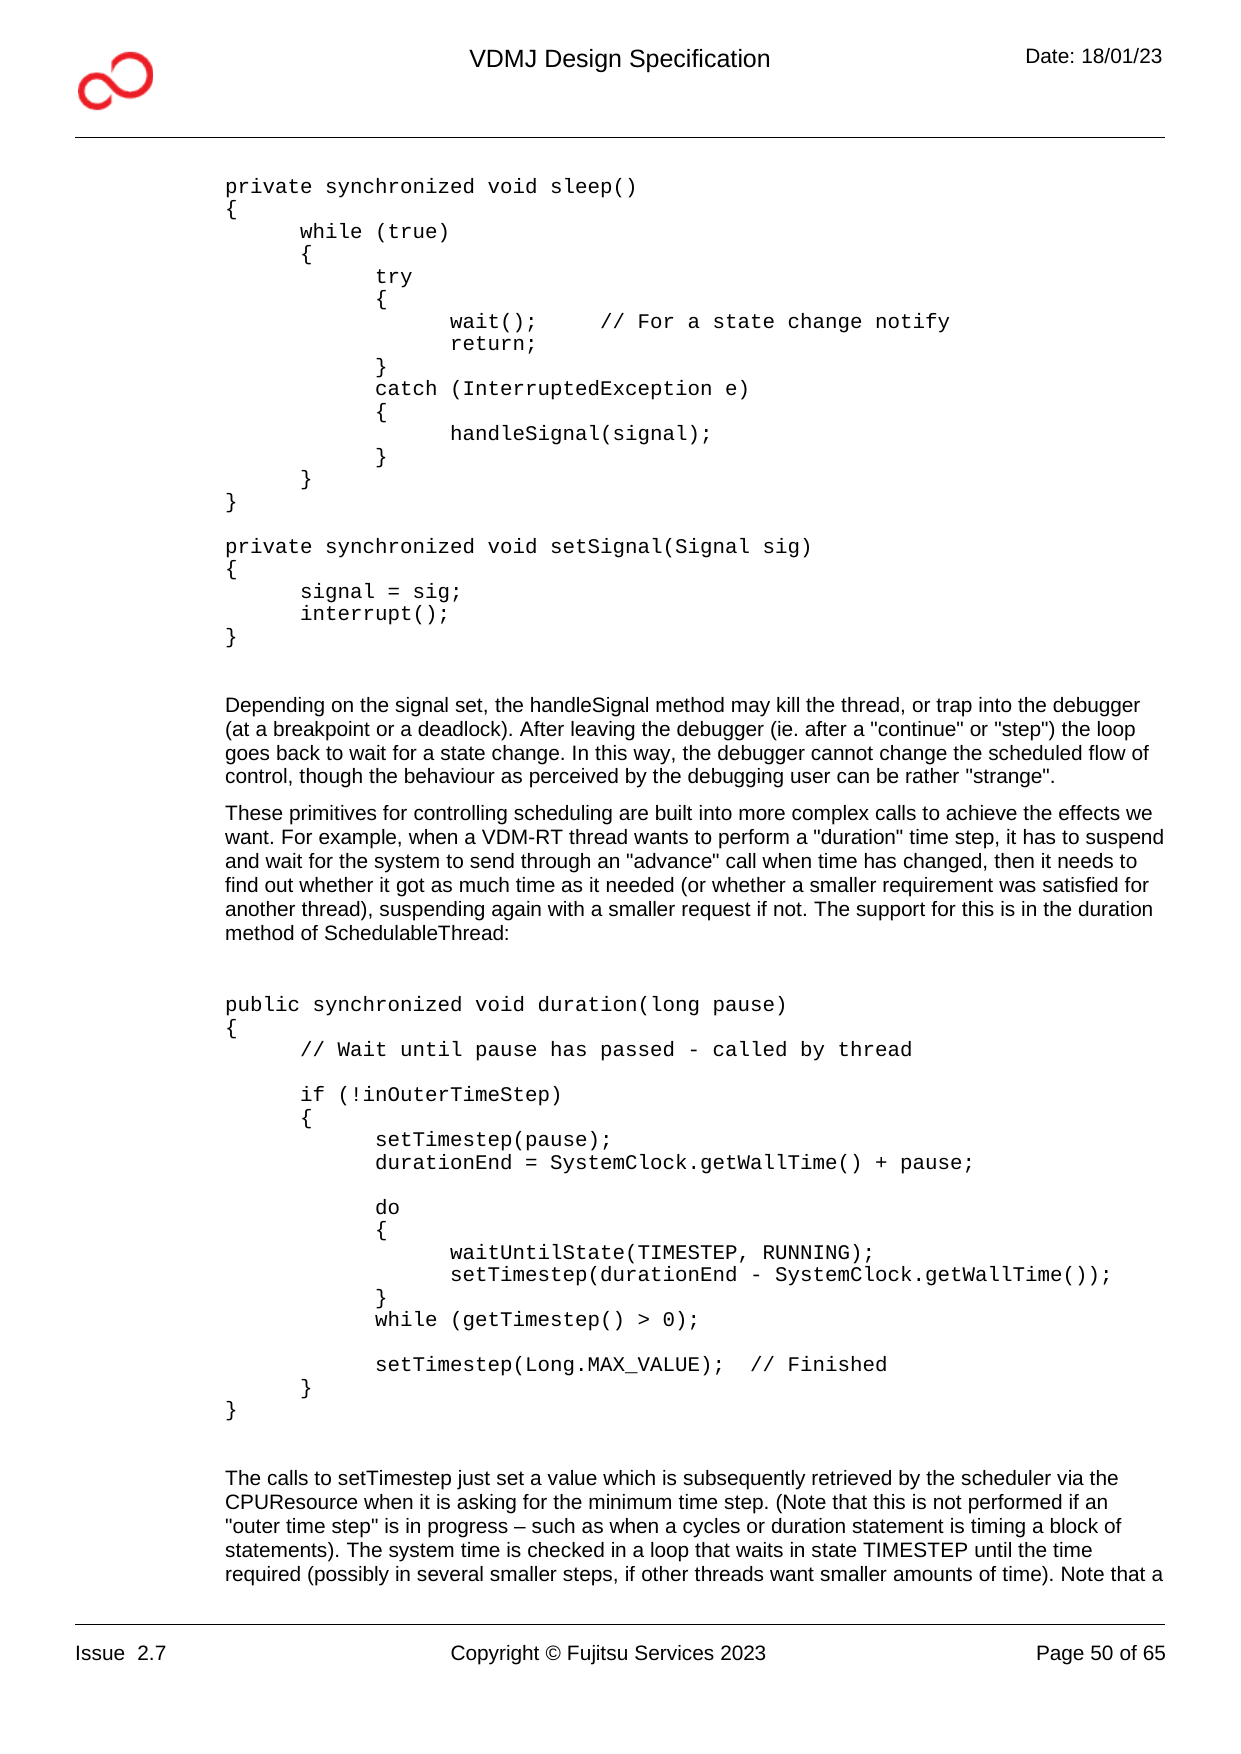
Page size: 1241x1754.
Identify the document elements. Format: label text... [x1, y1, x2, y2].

picture [78, 44, 153, 120]
text handleSignal(signal); [225, 423, 1165, 445]
text { [225, 1016, 1165, 1039]
text { [225, 1106, 1165, 1129]
text { [225, 558, 1165, 580]
text { [225, 198, 1165, 220]
text catch (InterruptedException e) [225, 378, 1165, 400]
text while (getTimestep() > 0); [225, 1309, 1165, 1331]
text } [225, 445, 1165, 468]
text } [225, 490, 1165, 513]
text waitUntilState(TIMESTEP, RUNNING); [225, 1241, 1165, 1264]
text while (true) [225, 220, 1165, 243]
text setTimestep(durationEnd - SystemClock.getWallTime()); [225, 1264, 1165, 1286]
text } [225, 468, 1165, 490]
text wait(); // For a state change notify [225, 310, 1165, 333]
text setTimestep(Long.MAX_VALUE); // Finished [225, 1354, 1165, 1376]
text try [225, 265, 1165, 288]
text The calls to setTimestep just set a value which is subsequently retrieved by the scheduler via the CPUResource when it is asking for the minimum time step. (Note that this is not performed if an "outer time step" is in progress – such as when a cycles or duration statement is timing a block of statements). The system time is checked in a loop that waits in state TIMESTEP until the time required (possibly in several smaller steps, if other threads want smaller amounts of time). Note that a [225, 1466, 1165, 1586]
text { [225, 1219, 1165, 1241]
text Depending on the signal set, the handleSignal method may kill the thread, or trap into the debugger (at a breakpoint or a deadlock). After leaving the debugger (ie. after a "continue" or "step") the loop goes back to wait for a state change. In this way, the debugger cannot change the scheduled flow of control, though the behaviour as perceived by the debugging user can be rather "strange". [225, 693, 1165, 789]
text private synchronized void setSignal(Signal sig) [225, 535, 1165, 558]
text do [225, 1196, 1165, 1219]
text // Wait until pause has passed - called by thread [225, 1039, 1165, 1061]
text private synchronized void sleep() [225, 175, 1165, 198]
text } [225, 1399, 1165, 1421]
text { [225, 400, 1165, 423]
text durationEnd = SystemClock.getWallTime() + pause; [225, 1151, 1165, 1174]
text signal = sig; [225, 580, 1165, 603]
text setTimestep(pause); [225, 1129, 1165, 1151]
text public synchronized void duration(long pause) [225, 994, 1165, 1016]
text return; [225, 333, 1165, 355]
text { [225, 243, 1165, 265]
text if (!inOuterTimeStep) [225, 1084, 1165, 1106]
text { [225, 288, 1165, 310]
text } [225, 1286, 1165, 1309]
text These primitives for controlling scheduling are built into more complex calls to achieve the effects we want. For example, when a VDM-RT thread wants to perform a "duration" time step, it has to suspend and wait for the system to send through an "advance" call when time has changed, then it needs to find out whether it got as much time as it needed (or whether a smaller requirement was satisfied for another thread), suspending again with a smaller request if not. The support for this is in the duration method of SchedulableThread: [225, 801, 1165, 945]
text interrupt(); [225, 603, 1165, 625]
text } [225, 355, 1165, 378]
text } [225, 1376, 1165, 1399]
text } [225, 625, 1165, 648]
